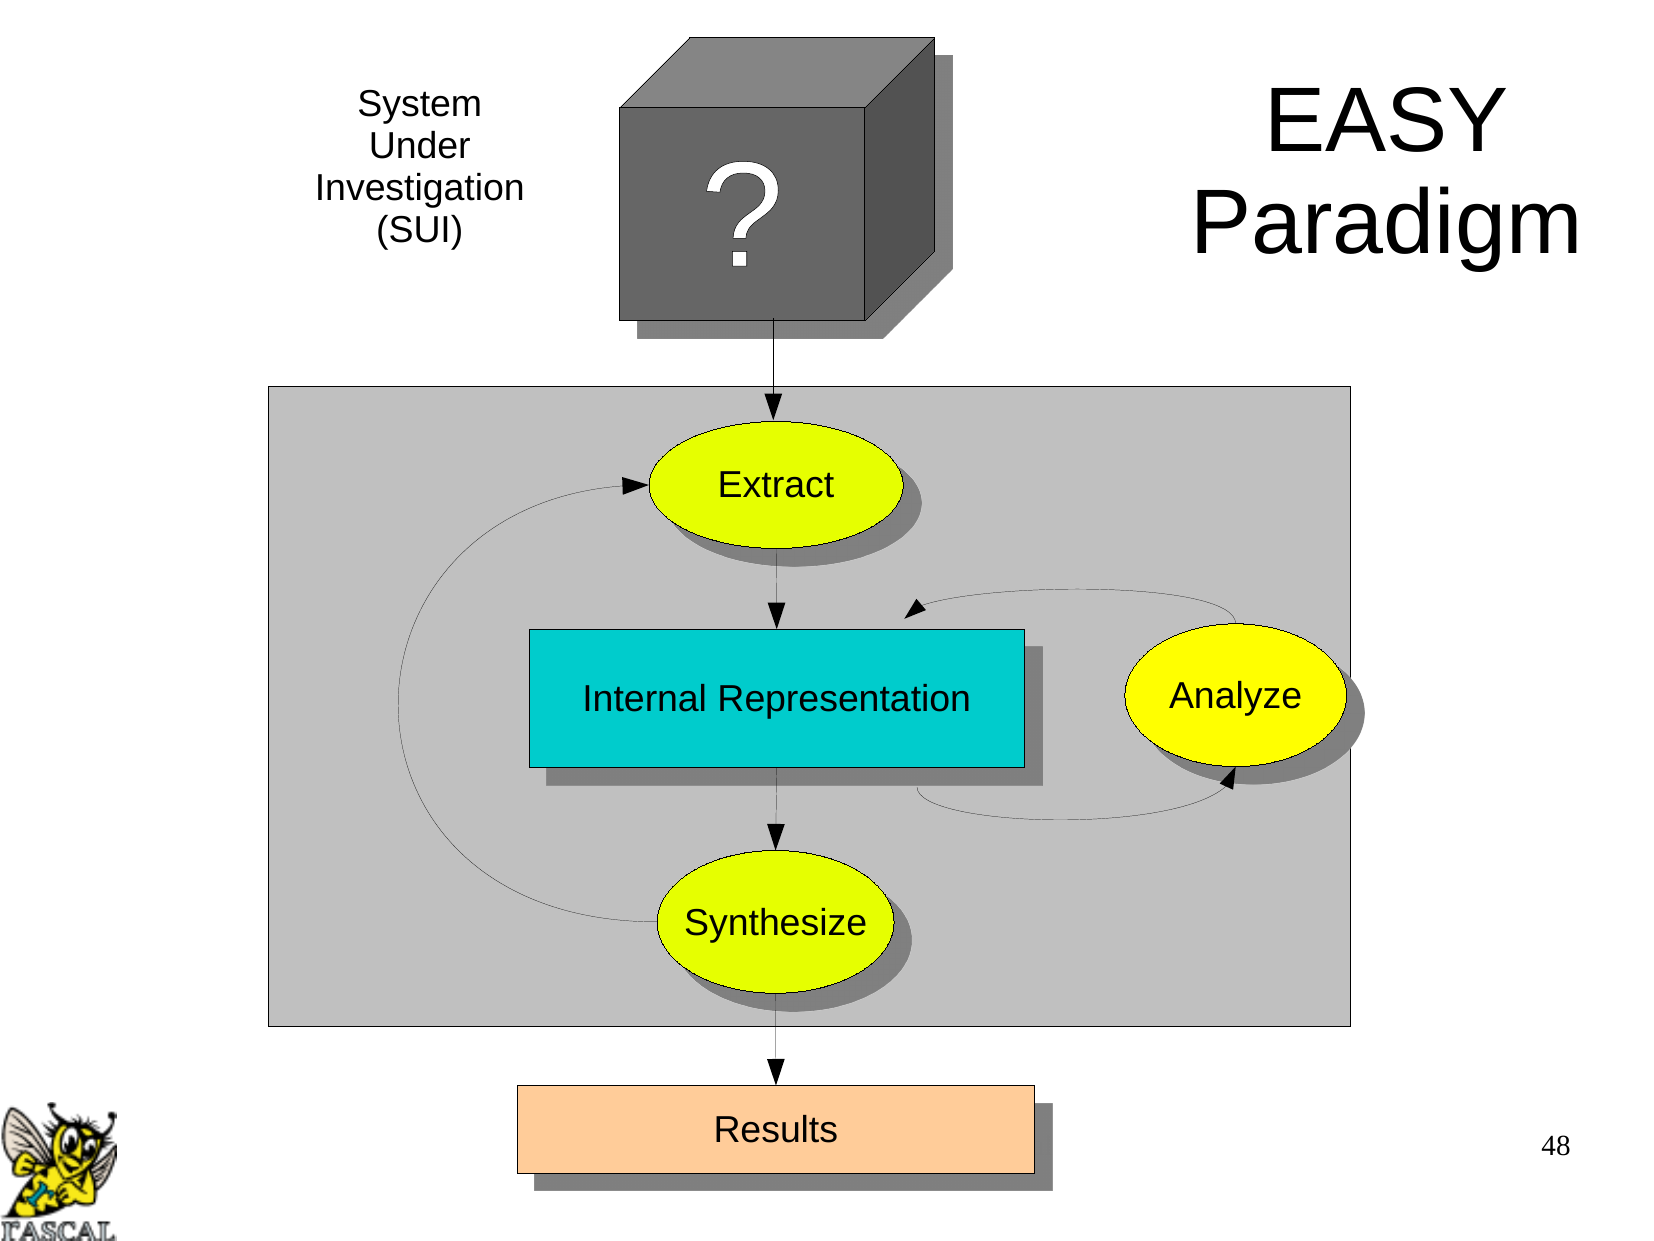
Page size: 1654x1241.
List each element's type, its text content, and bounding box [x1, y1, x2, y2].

text_box Extract [649, 421, 904, 549]
list Abstract/Concrete patterns support: List matching: [ P1, ..., Pn] Set matching: {P1, ..., Pn} Named subpatterns: N:P Anti-patterns: !P Descendant: /N Can be combined/nested in arbitrary ways [619, 37, 934, 108]
text_box [774, 386, 1351, 1027]
text_box EASY Paradigm [1175, 60, 1599, 281]
text_box System Under Investigation (SUI) [300, 75, 540, 258]
picture [0, 1102, 117, 1241]
text_box [399, 486, 776, 921]
text_box Synthesize [657, 850, 895, 994]
text_box [268, 386, 775, 1027]
text_box ? [619, 108, 864, 321]
text_box Results [517, 1085, 1035, 1174]
text_box Analyze [1124, 623, 1347, 767]
text_box Internal Representation [529, 629, 1025, 768]
